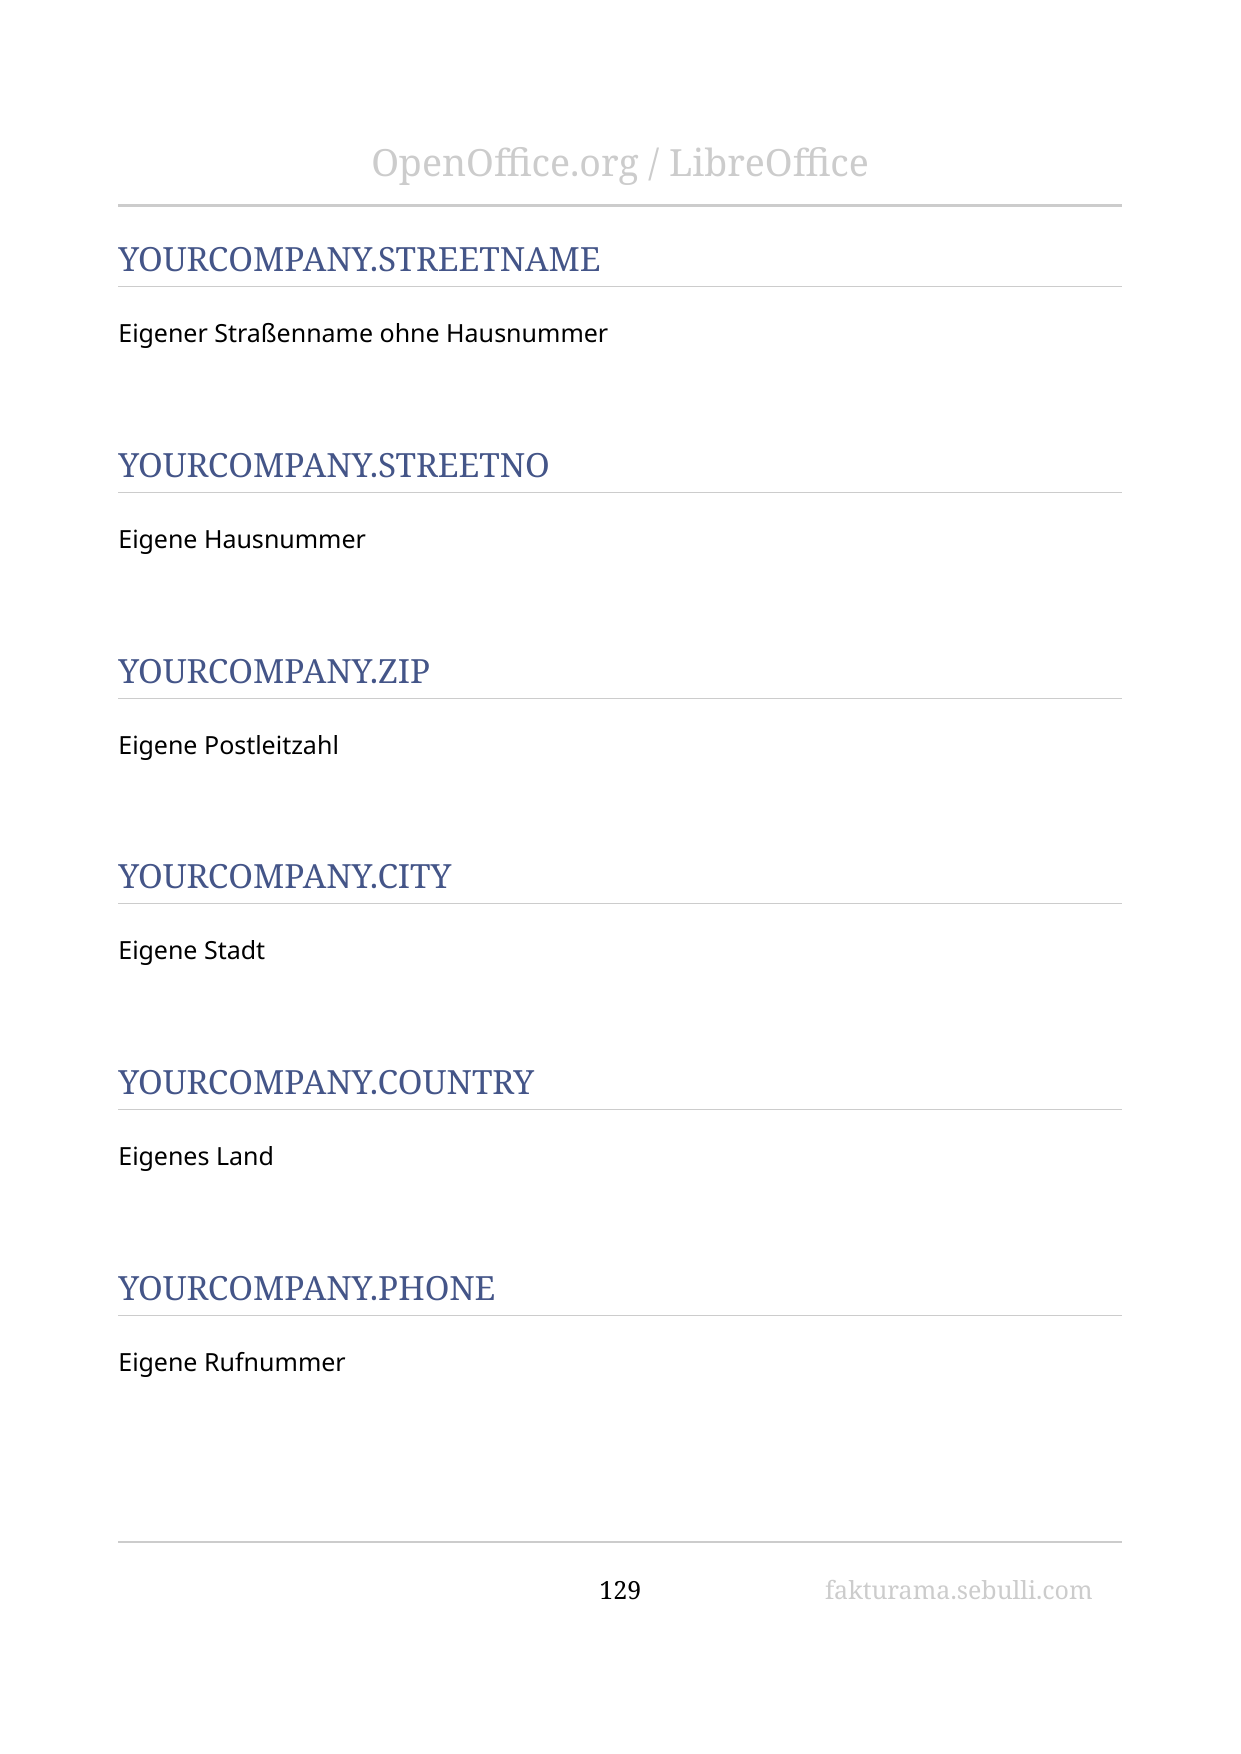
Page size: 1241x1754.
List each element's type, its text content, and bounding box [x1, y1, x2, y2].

subtitle YOURCOMPANY.STREETNAME [118, 236, 1122, 286]
text Eigener Straßenname ohne Hausnummer [118, 316, 1122, 350]
subtitle YOURCOMPANY.PHONE [118, 1265, 1122, 1315]
subtitle YOURCOMPANY.COUNTRY [118, 1059, 1122, 1109]
text Eigene Postleitzahl [118, 727, 1122, 761]
text Eigene Hausnummer [118, 522, 1122, 556]
text Eigene Stadt [118, 933, 1122, 967]
text Eigenes Land [118, 1139, 1122, 1173]
text Eigene Rufnummer [118, 1344, 1122, 1378]
subtitle YOURCOMPANY.CITY [118, 853, 1122, 903]
subtitle YOURCOMPANY.STREETNO [118, 442, 1122, 492]
subtitle YOURCOMPANY.ZIP [118, 648, 1122, 698]
